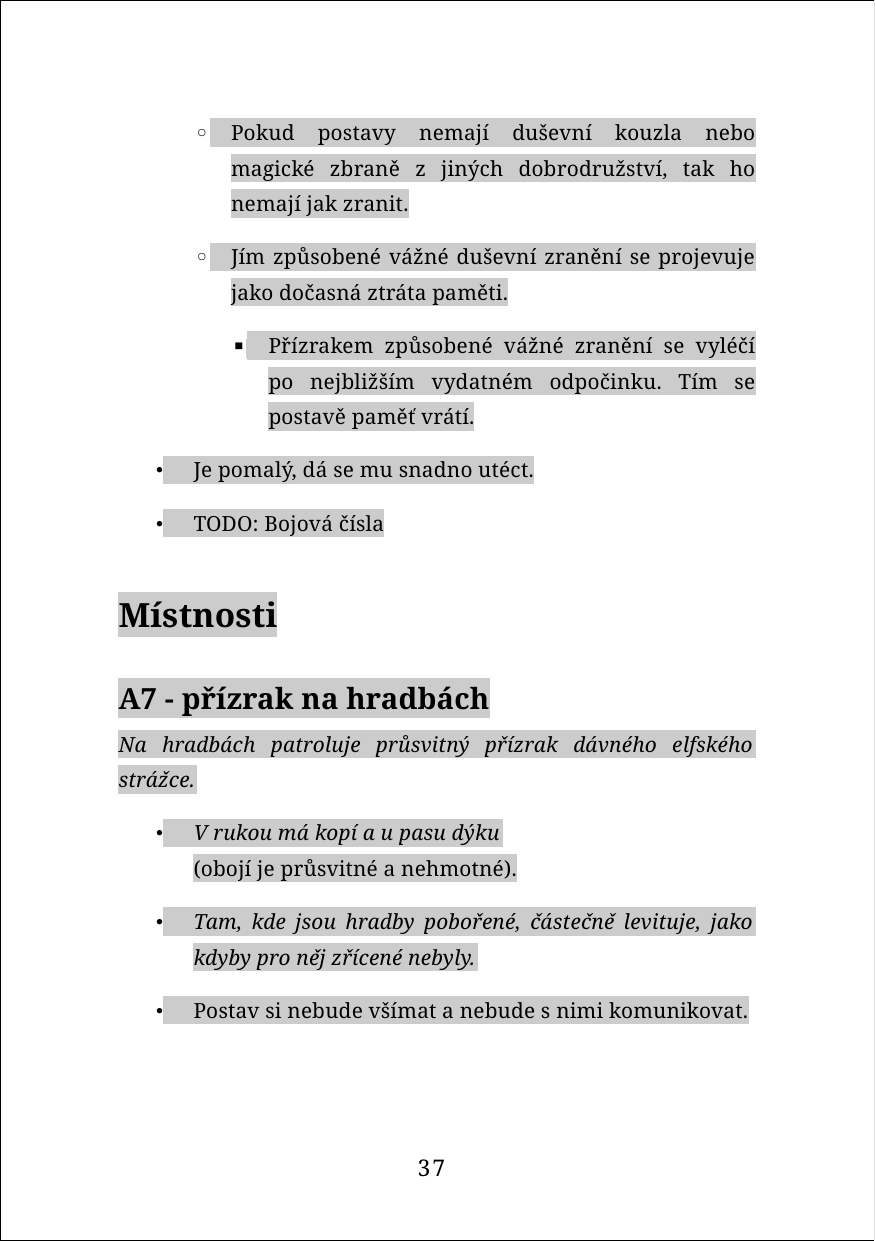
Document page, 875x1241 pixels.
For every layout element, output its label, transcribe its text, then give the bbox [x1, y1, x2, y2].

list Je pomalý, dá se mu snadno utéct. [156, 456, 756, 484]
list TODO: Bojová čísla [156, 509, 756, 537]
subtitle Místnosti [118, 592, 756, 637]
list V rukou má kopí a u pasu dýku (obojí je průsvitné a nehmotné). [156, 818, 756, 882]
list Přízrakem způsobené vážné zranění se vyléčí po nejbližším vydatném odpočinku. Tím se postavě paměť vrátí. [231, 331, 756, 431]
list Postav si nebude všímat a nebude s nimi komunikovat. [156, 996, 756, 1024]
subtitle A7 - přízrak na hradbách [118, 678, 756, 718]
text Na hradbách patroluje průsvitný přízrak dávného elfského strážce. [118, 730, 756, 794]
list Pokud postavy nemají duševní kouzla nebo magické zbraně z jiných dobrodružství, tak ho nemají jak zranit. [193, 118, 756, 218]
list Jím způsobené vážné duševní zranění se projevuje jako dočasná ztráta paměti. [193, 242, 756, 306]
list Tam, kde jsou hradby pobořené, částečně levituje, jako kdyby pro něj zřícené nebyly. [156, 907, 756, 971]
